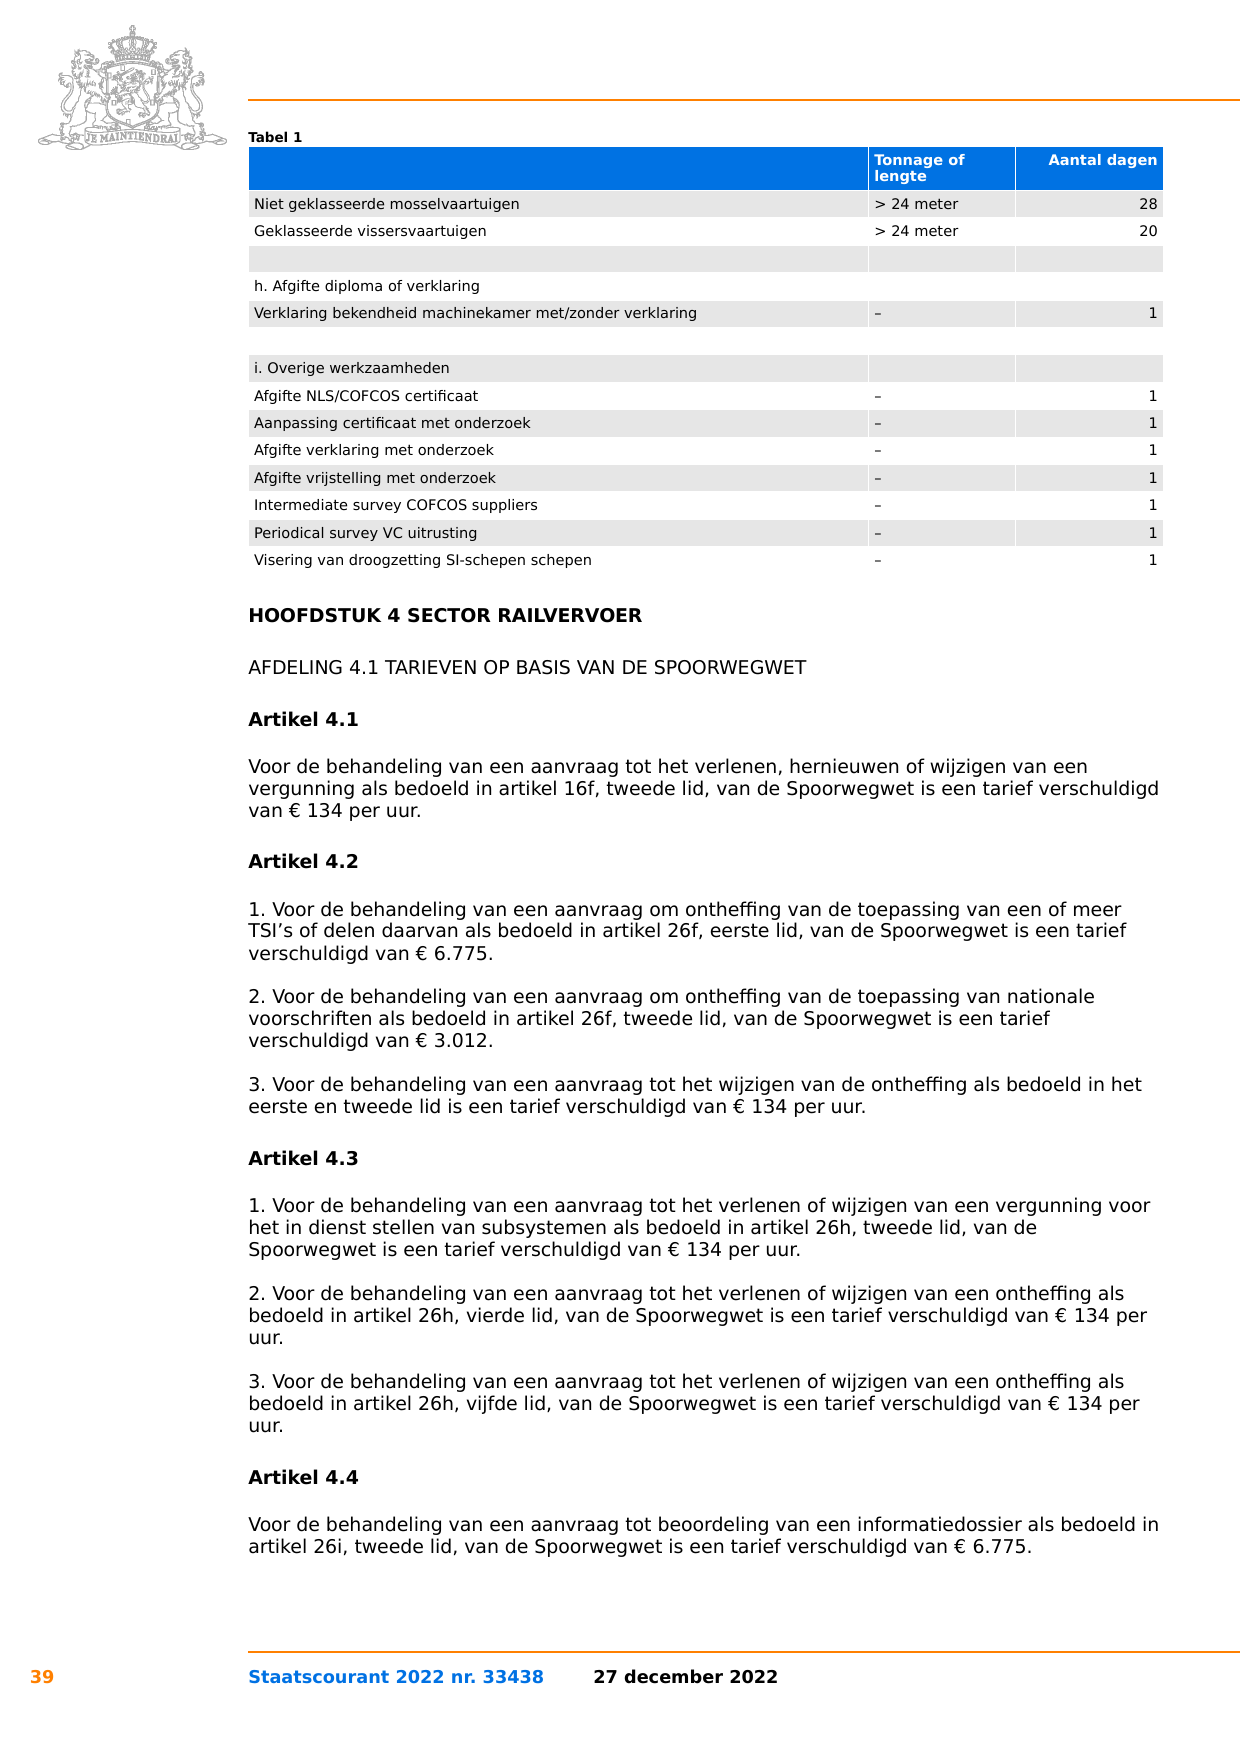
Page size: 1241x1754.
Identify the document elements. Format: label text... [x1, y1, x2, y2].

table_cell 1 [1016, 438, 1163, 464]
table_cell i. Overige werkzaamheden [249, 355, 868, 382]
table_cell 1 [1016, 465, 1163, 491]
table_cell Aantal dagen [1016, 147, 1163, 190]
table_cell Geklasseerde vissersvaartuigen [249, 219, 868, 245]
table_cell h. Afgifte diploma of verklaring [249, 273, 868, 299]
table_header Tabel 1 [248, 130, 1163, 146]
table_cell [869, 355, 1015, 382]
picture [38, 25, 227, 150]
text 2. Voor de behandeling van een aanvraag tot het verlenen of wijzigen van een ontheffing als bedoeld in artikel 26h, vierde lid, van de Spoorwegwet is een tarief verschuldigd van € 134 per uur. [248, 1283, 1163, 1349]
table_cell > 24 meter [869, 219, 1015, 245]
table_cell Periodical survey VC uitrusting [249, 520, 868, 546]
subtitle AFDELING 4.1 TARIEVEN OP BASIS VAN DE SPOORWEGWET [248, 657, 1163, 678]
table_cell Afgifte verklaring met onderzoek [249, 438, 868, 464]
table_cell [1016, 273, 1163, 299]
table_cell [249, 147, 868, 190]
text 1. Voor de behandeling van een aanvraag tot het verlenen of wijzigen van een vergunning voor het in dienst stellen van subsystemen als bedoeld in artikel 26h, tweede lid, van de Spoorwegwet is een tarief verschuldigd van € 134 per uur. [248, 1195, 1163, 1261]
table_cell [1016, 246, 1163, 272]
table_cell Tonnage of lengte [869, 147, 1015, 190]
table_cell [1016, 328, 1163, 354]
table_cell [249, 328, 868, 354]
table_cell Visering van droogzetting SI-schepen schepen [249, 547, 868, 573]
table_cell Aanpassing certificaat met onderzoek [249, 410, 868, 437]
subtitle Artikel 4.2 [248, 851, 1163, 873]
table_cell – [869, 410, 1015, 437]
table_cell Afgifte vrijstelling met onderzoek [249, 465, 868, 491]
table_cell [869, 273, 1015, 299]
table_cell – [869, 493, 1015, 519]
table_cell [1016, 355, 1163, 382]
table_cell – [869, 438, 1015, 464]
table_cell – [869, 301, 1015, 327]
text 1. Voor de behandeling van een aanvraag om ontheffing van de toepassing van een of meer TSI’s of delen daarvan als bedoeld in artikel 26f, eerste lid, van de Spoorwegwet is een tarief verschuldigd van € 6.775. [248, 898, 1163, 964]
table_cell Niet geklasseerde mosselvaartuigen [249, 191, 868, 217]
subtitle Artikel 4.3 [248, 1148, 1163, 1170]
table_cell [869, 328, 1015, 354]
table_cell [249, 246, 868, 272]
text 3. Voor de behandeling van een aanvraag tot het verlenen of wijzigen van een ontheffing als bedoeld in artikel 26h, vijfde lid, van de Spoorwegwet is een tarief verschuldigd van € 134 per uur. [248, 1371, 1163, 1437]
table_cell 1 [1016, 301, 1163, 327]
subtitle HOOFDSTUK 4 SECTOR RAILVERVOER [248, 604, 1163, 627]
table_cell 28 [1016, 191, 1163, 217]
table_cell Intermediate survey COFCOS suppliers [249, 493, 868, 519]
table_cell 20 [1016, 219, 1163, 245]
table_cell [869, 246, 1015, 272]
table_cell – [869, 547, 1015, 573]
table_cell 1 [1016, 493, 1163, 519]
text 3. Voor de behandeling van een aanvraag tot het wijzigen van de ontheffing als bedoeld in het eerste en tweede lid is een tarief verschuldigd van € 134 per uur. [248, 1074, 1163, 1118]
table_cell 1 [1016, 547, 1163, 573]
table_cell – [869, 383, 1015, 409]
text Voor de behandeling van een aanvraag tot het verlenen, hernieuwen of wijzigen van een vergunning als bedoeld in artikel 16f, tweede lid, van de Spoorwegwet is een tarief verschuldigd van € 134 per uur. [248, 756, 1163, 821]
table_cell – [869, 520, 1015, 546]
table_cell Afgifte NLS/COFCOS certificaat [249, 383, 868, 409]
table_cell – [869, 465, 1015, 491]
subtitle Artikel 4.4 [248, 1467, 1163, 1488]
table_cell 1 [1016, 383, 1163, 409]
text 2. Voor de behandeling van een aanvraag om ontheffing van de toepassing van nationale voorschriften als bedoeld in artikel 26f, tweede lid, van de Spoorwegwet is een tarief verschuldigd van € 3.012. [248, 986, 1163, 1052]
text Voor de behandeling van een aanvraag tot beoordeling van een informatiedossier als bedoeld in artikel 26i, tweede lid, van de Spoorwegwet is een tarief verschuldigd van € 6.775. [248, 1513, 1163, 1557]
table_cell 1 [1016, 520, 1163, 546]
table_cell 1 [1016, 410, 1163, 437]
subtitle Artikel 4.1 [248, 708, 1163, 731]
table_cell Verklaring bekendheid machinekamer met/zonder verklaring [249, 301, 868, 327]
table_cell > 24 meter [869, 191, 1015, 217]
